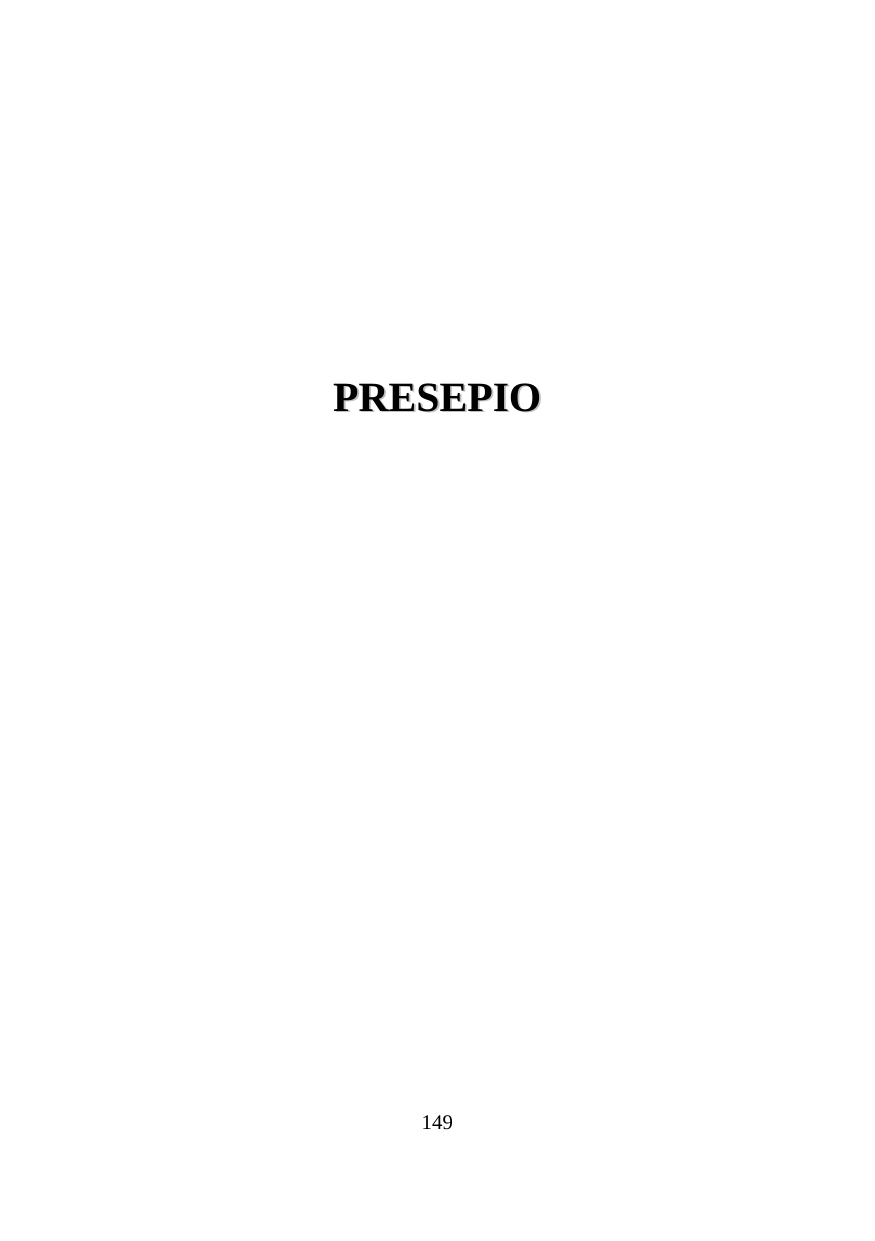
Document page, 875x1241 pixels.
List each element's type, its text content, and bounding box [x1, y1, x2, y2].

subtitle PRESEPIO [106, 372, 768, 420]
